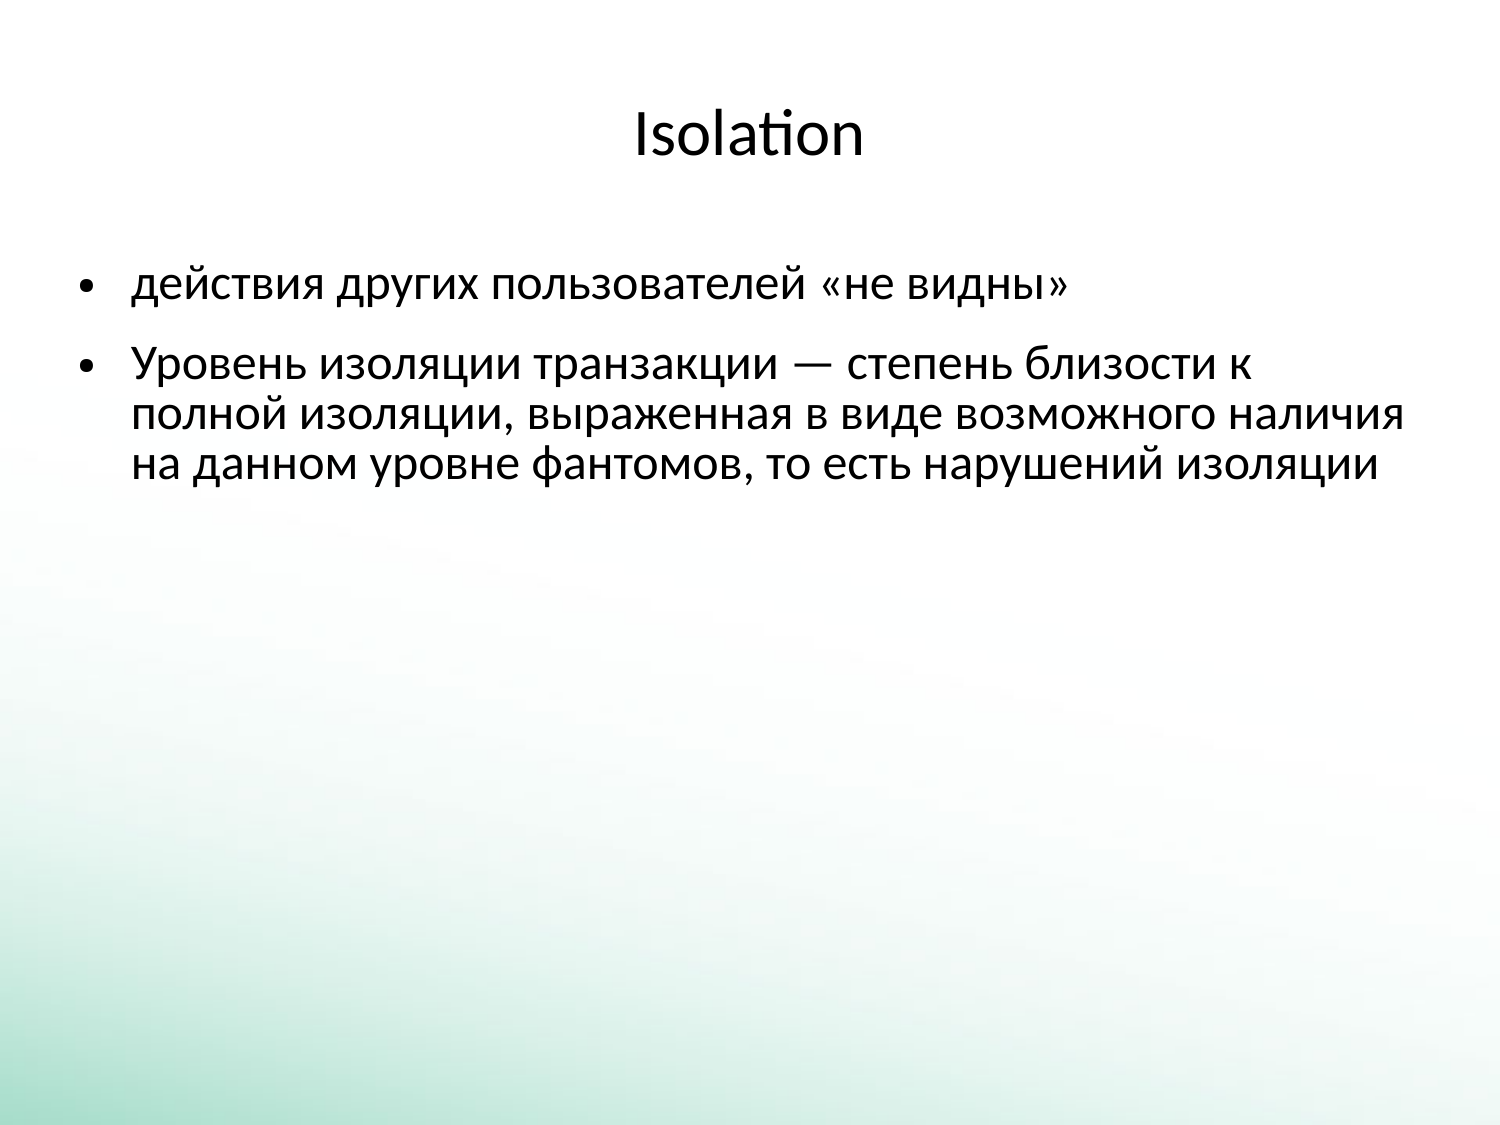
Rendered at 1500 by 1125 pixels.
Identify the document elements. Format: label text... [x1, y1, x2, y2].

list действия других пользователей «не видны» Уровень изоляции транзакции — степень близости к полной изоляции, выраженная в виде возможного наличия на данном уровне фантомов, то есть нарушений изоляции [60, 262, 1411, 1005]
title Isolation [75, 45, 1425, 233]
picture [0, 0, 1500, 1125]
